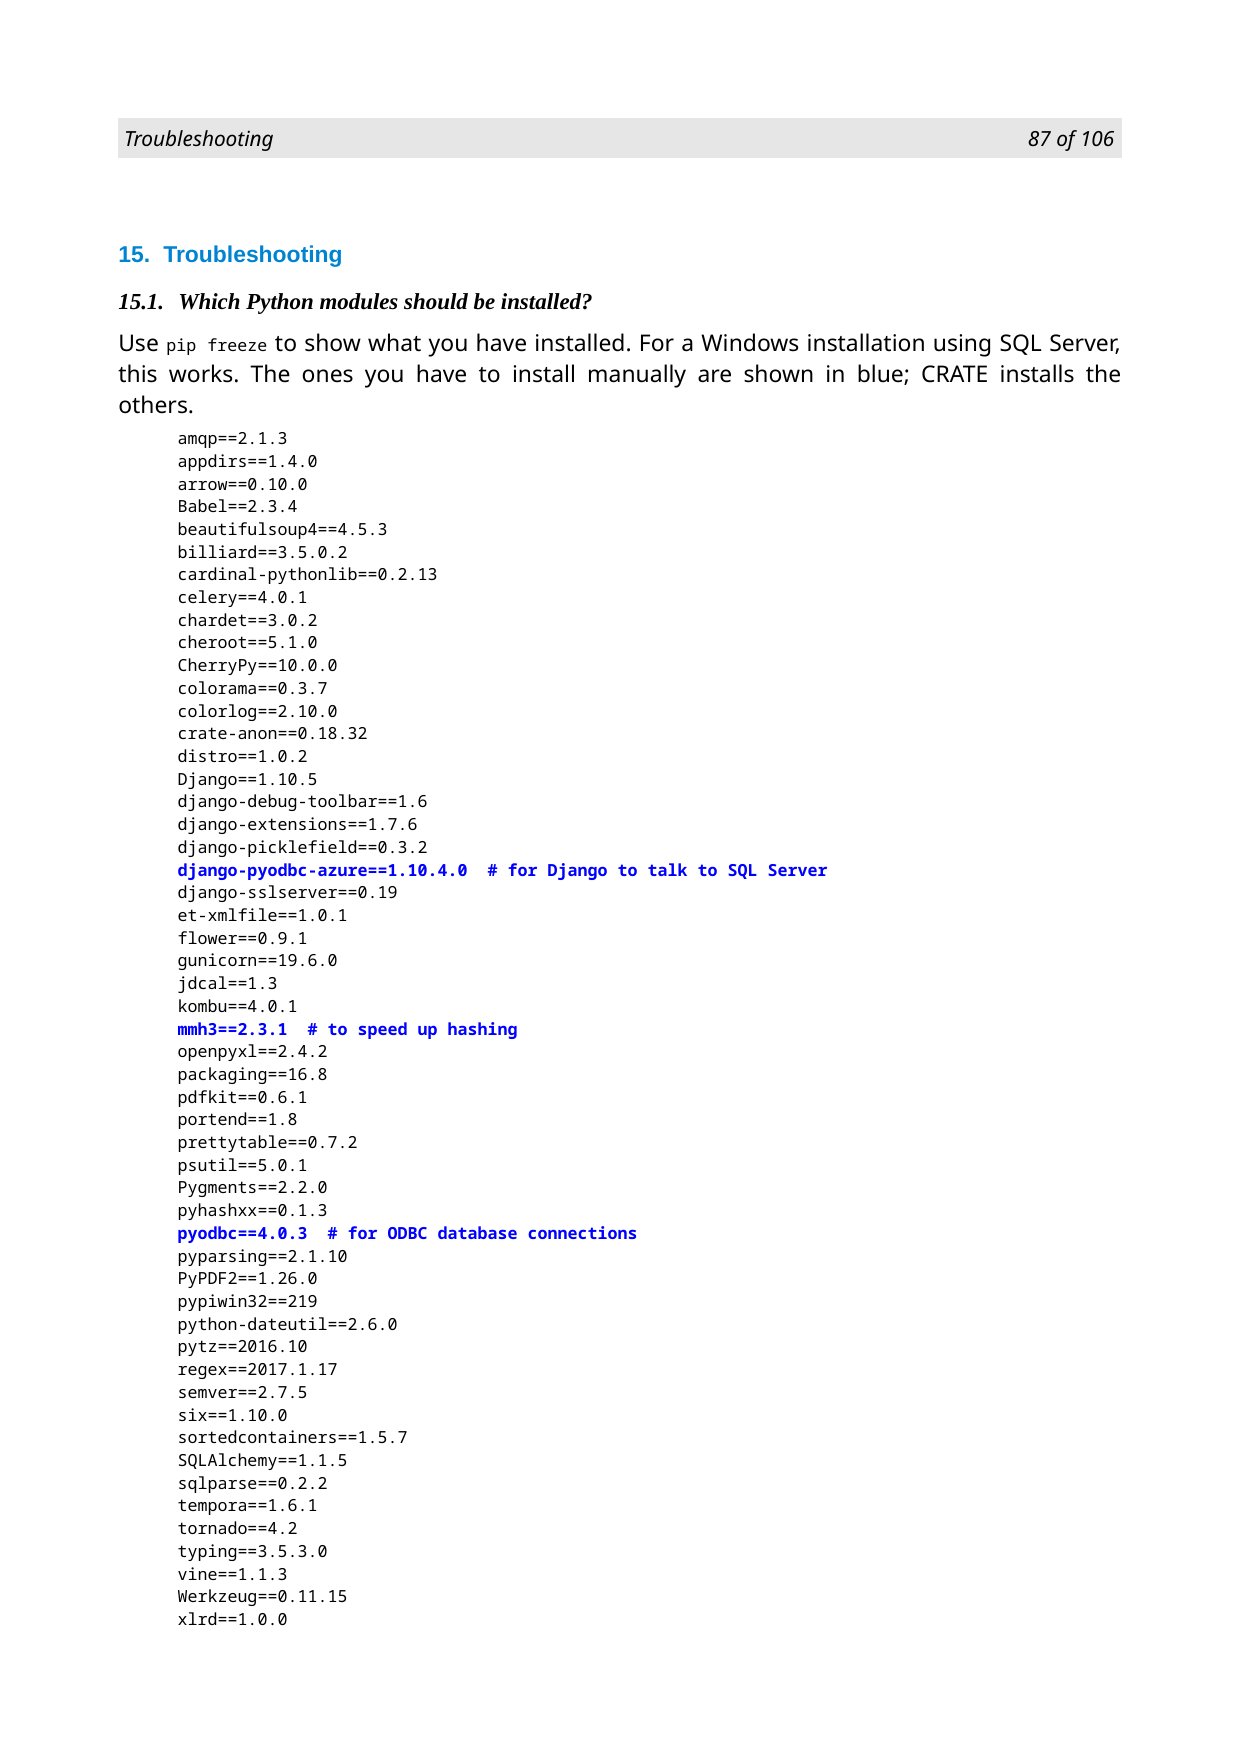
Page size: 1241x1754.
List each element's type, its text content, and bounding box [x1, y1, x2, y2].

text xlrd==1.0.0 [177, 1607, 1122, 1630]
text python-dateutil==2.6.0 [177, 1312, 1122, 1335]
text cardinal-pythonlib==0.2.13 [177, 563, 1122, 586]
subtitle Which Python modules should be installed? [118, 288, 1122, 314]
text pyhashxx==0.1.3 [177, 1199, 1122, 1221]
text tornado==4.2 [177, 1517, 1122, 1539]
text arrow==0.10.0 [177, 472, 1122, 495]
text et-xmlfile==1.0.1 [177, 903, 1122, 926]
text Pygments==2.2.0 [177, 1176, 1122, 1199]
text amqp==2.1.3 [177, 427, 1122, 449]
text colorlog==2.10.0 [177, 699, 1122, 722]
text pypiwin32==219 [177, 1289, 1122, 1312]
text beautifulsoup4==4.5.3 [177, 517, 1122, 540]
text pyparsing==2.1.10 [177, 1244, 1122, 1267]
text Werkzeug==0.11.15 [177, 1585, 1122, 1607]
text mmh3==2.3.1 # to speed up hashing [177, 1017, 1122, 1040]
text gunicorn==19.6.0 [177, 949, 1122, 972]
text portend==1.8 [177, 1108, 1122, 1131]
text sqlparse==0.2.2 [177, 1471, 1122, 1494]
text celery==4.0.1 [177, 586, 1122, 608]
text CherryPy==10.0.0 [177, 654, 1122, 676]
text pdfkit==0.6.1 [177, 1085, 1122, 1108]
text flower==0.9.1 [177, 926, 1122, 949]
text appdirs==1.4.0 [177, 449, 1122, 472]
text six==1.10.0 [177, 1403, 1122, 1426]
text django-picklefield==0.3.2 [177, 835, 1122, 858]
text pyodbc==4.0.3 # for ODBC database connections [177, 1221, 1122, 1244]
text PyPDF2==1.26.0 [177, 1267, 1122, 1289]
text django-debug-toolbar==1.6 [177, 790, 1122, 813]
text jdcal==1.3 [177, 972, 1122, 994]
text billiard==3.5.0.2 [177, 540, 1122, 563]
text packaging==16.8 [177, 1062, 1122, 1085]
text Babel==2.3.4 [177, 495, 1122, 517]
text openpyxl==2.4.2 [177, 1040, 1122, 1062]
text django-sslserver==0.19 [177, 881, 1122, 903]
text prettytable==0.7.2 [177, 1131, 1122, 1153]
text django-extensions==1.7.6 [177, 813, 1122, 835]
subtitle Troubleshooting [118, 241, 1122, 267]
text pytz==2016.10 [177, 1335, 1122, 1358]
text regex==2017.1.17 [177, 1358, 1122, 1380]
text distro==1.0.2 [177, 744, 1122, 767]
text chardet==3.0.2 [177, 608, 1122, 631]
text sortedcontainers==1.5.7 [177, 1426, 1122, 1448]
text psutil==5.0.1 [177, 1153, 1122, 1176]
text colorama==0.3.7 [177, 676, 1122, 699]
text tempora==1.6.1 [177, 1494, 1122, 1517]
text Use pip freeze to show what you have installed. For a Windows installation using SQL Server, this works. The ones you have to install manually are shown in blue; CRATE installs the others. [118, 327, 1122, 421]
text cheroot==5.1.0 [177, 631, 1122, 654]
text django-pyodbc-azure==1.10.4.0 # for Django to talk to SQL Server [177, 858, 1122, 881]
text vine==1.1.3 [177, 1562, 1122, 1585]
text semver==2.7.5 [177, 1380, 1122, 1403]
text SQLAlchemy==1.1.5 [177, 1448, 1122, 1471]
text kombu==4.0.1 [177, 994, 1122, 1017]
text Django==1.10.5 [177, 767, 1122, 790]
text crate-anon==0.18.32 [177, 722, 1122, 744]
text typing==3.5.3.0 [177, 1539, 1122, 1562]
